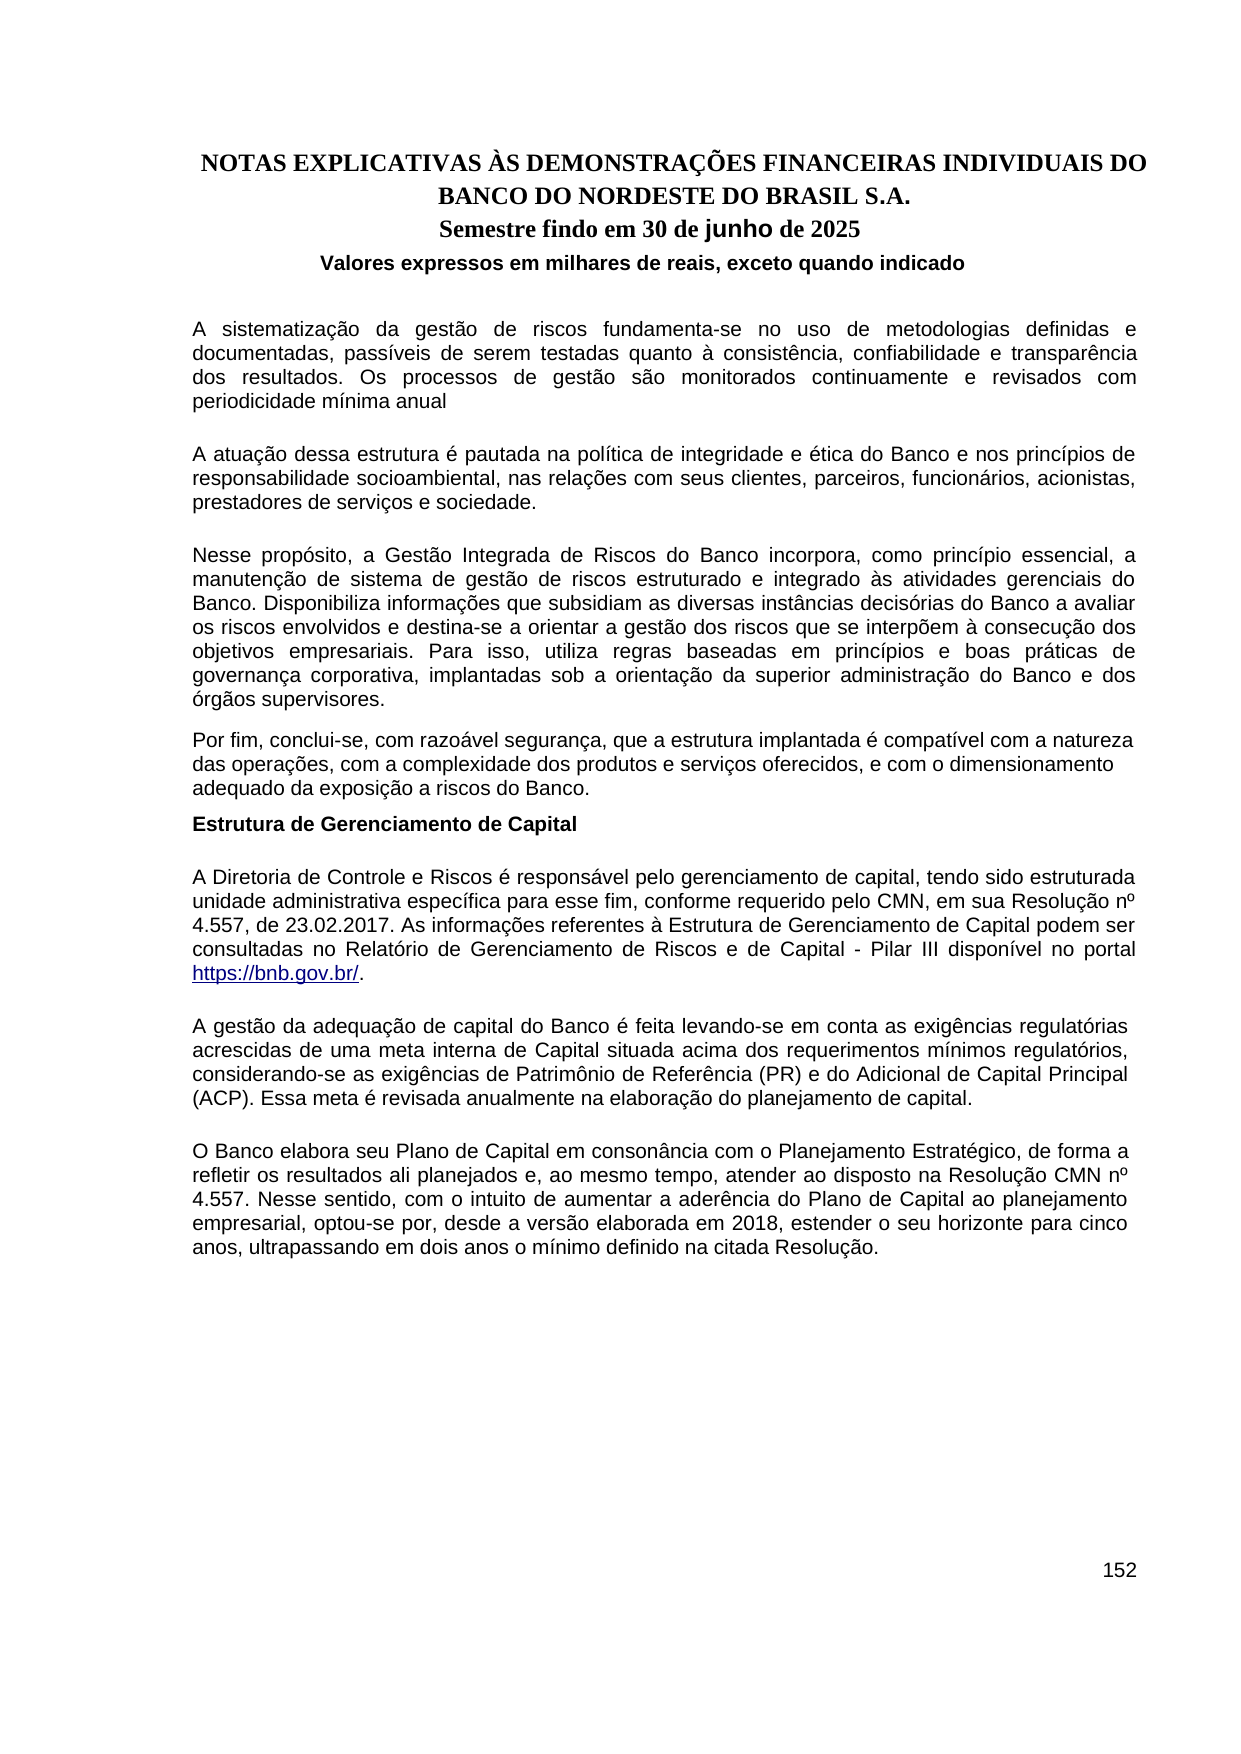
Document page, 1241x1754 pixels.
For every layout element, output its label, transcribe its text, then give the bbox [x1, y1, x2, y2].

text Nesse propósito, a Gestão Integrada de Riscos do Banco incorpora, como princípio essencial, a manutenção de sistema de gestão de riscos estruturado e integrado às atividades gerenciais do Banco. Disponibiliza informações que subsidiam as diversas instâncias decisórias do Banco a avaliar os riscos envolvidos e destina-se a orientar a gestão dos riscos que se interpõem à consecução dos objetivos empresariais. Para isso, utiliza regras baseadas em princípios e boas práticas de governança corporativa, implantadas sob a orientação da superior administração do Banco e dos órgãos supervisores. [192, 543, 1137, 711]
text A sistematização da gestão de riscos fundamenta-se no uso de metodologias definidas e documentadas, passíveis de serem testadas quanto à consistência, confiabilidade e transparência dos resultados. Os processos de gestão são monitorados continuamente e revisados com periodicidade mínima anual [192, 317, 1139, 413]
text Estrutura de Gerenciamento de Capital [192, 812, 1139, 836]
text A gestão da adequação de capital do Banco é feita levando-se em conta as exigências regulatórias acrescidas de uma meta interna de Capital situada acima dos requerimentos mínimos regulatórios, considerando-se as exigências de Patrimônio de Referência (PR) e do Adicional de Capital Principal (ACP). Essa meta é revisada anualmente na elaboração do planejamento de capital. [192, 1014, 1130, 1110]
text O Banco elabora seu Plano de Capital em consonância com o Planejamento Estratégico, de forma a refletir os resultados ali planejados e, ao mesmo tempo, atender ao disposto na Resolução CMN nº 4.557. Nesse sentido, com o intuito de aumentar a aderência do Plano de Capital ao planejamento empresarial, optou-se por, desde a versão elaborada em 2018, estender o seu horizonte para cinco anos, ultrapassando em dois anos o mínimo definido na citada Resolução. [192, 1139, 1130, 1259]
text Por fim, conclui-se, com razoável segurança, que a estrutura implantada é compatível com a natureza das operações, com a complexidade dos produtos e serviços oferecidos, e com o dimensionamento adequado da exposição a riscos do Banco. [192, 727, 1137, 799]
text A Diretoria de Controle e Riscos é responsável pelo gerenciamento de capital, tendo sido estruturada unidade administrativa específica para esse fim, conforme requerido pelo CMN, em sua Resolução nº 4.557, de 23.02.2017. As informações referentes à Estrutura de Gerenciamento de Capital podem ser consultadas no Relatório de Gerenciamento de Riscos e de Capital - Pilar III disponível no portal https://bnb.gov.br/. [192, 865, 1137, 985]
text A atuação dessa estrutura é pautada na política de integridade e ética do Banco e nos princípios de responsabilidade socioambiental, nas relações com seus clientes, parceiros, funcionários, acionistas, prestadores de serviços e sociedade. [192, 442, 1137, 514]
